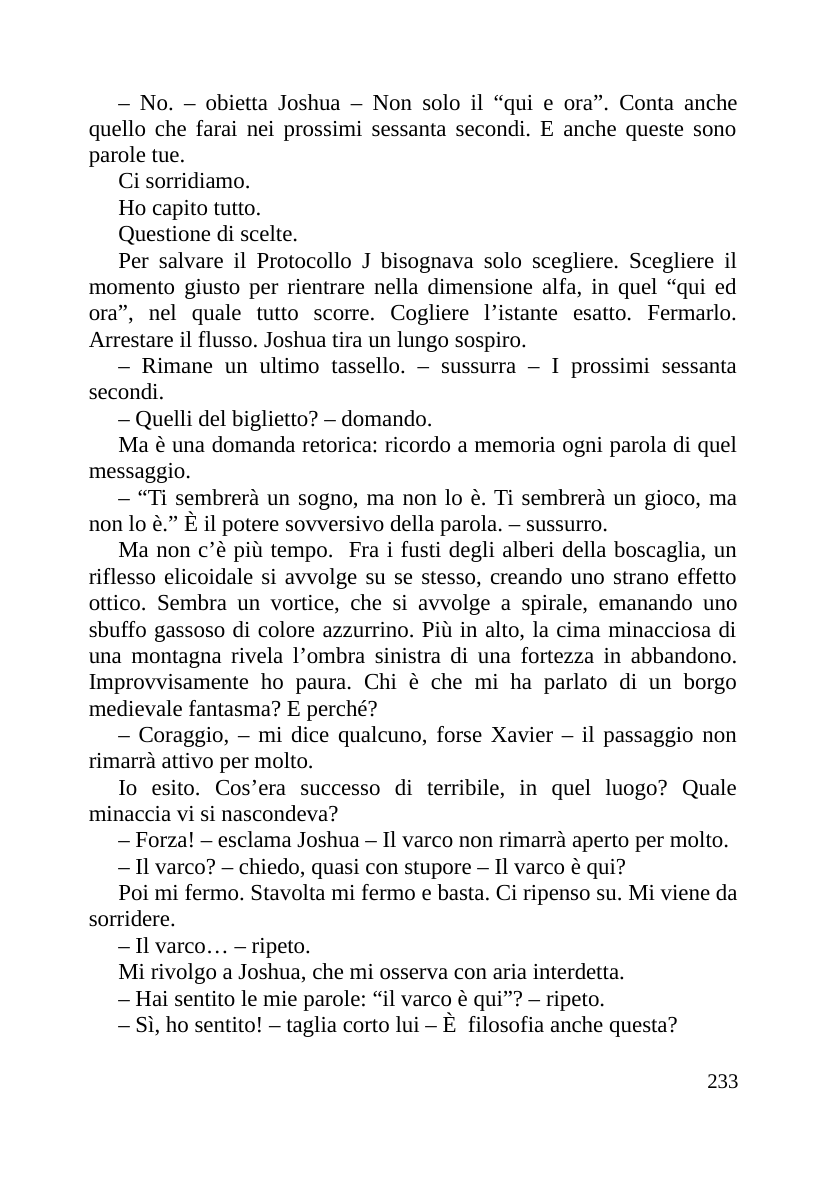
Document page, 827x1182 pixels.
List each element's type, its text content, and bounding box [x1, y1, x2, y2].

text Questione di scelte. [88, 220, 738, 247]
text Ma è una domanda retorica: ricordo a memoria ogni parola di quel messaggio. [88, 431, 738, 484]
text – Sì, ho sentito! – taglia corto lui – È filosofia anche questa? [88, 1011, 738, 1037]
text Io esito. Cos’era successo di terribile, in quel luogo? Quale minaccia vi si nascondeva? [88, 774, 738, 826]
text – “Ti sembrerà un sogno, ma non lo è. Ti sembrerà un gioco, ma non lo è.” È il potere sovversivo della parola. – sussurro. [88, 484, 738, 537]
text Ci sorridiamo. [88, 168, 738, 194]
text Mi rivolgo a Joshua, che mi osserva con aria interdetta. [88, 958, 738, 984]
text – No. – obietta Joshua – Non solo il “qui e ora”. Conta anche quello che farai nei prossimi sessanta secondi. E anche queste sono parole tue. [88, 88, 738, 168]
text – Quelli del biglietto? – domando. [88, 405, 738, 431]
text – Hai sentito le mie parole: “il varco è qui”? – ripeto. [88, 984, 738, 1011]
text Per salvare il Protocollo J bisognava solo scegliere. Scegliere il momento giusto per rientrare nella dimensione alfa, in quel “qui ed ora”, nel quale tutto scorre. Cogliere l’istante esatto. Fermarlo. Arrestare il flusso. Joshua tira un lungo sospiro. [88, 247, 738, 352]
text Poi mi fermo. Stavolta mi fermo e basta. Ci ripenso su. Mi viene da sorridere. [88, 879, 738, 932]
text – Coraggio, – mi dice qualcuno, forse Xavier – il passaggio non rimarrà attivo per molto. [88, 721, 738, 774]
text – Rimane un ultimo tassello. – sussurra – I prossimi sessanta secondi. [88, 352, 738, 405]
text – Il varco? – chiedo, quasi con stupore – Il varco è qui? [88, 853, 738, 879]
text Ho capito tutto. [88, 194, 738, 220]
text – Il varco… – ripeto. [88, 932, 738, 958]
text – Forza! – esclama Joshua – Il varco non rimarrà aperto per molto. [88, 826, 738, 853]
text Ma non c’è più tempo. Fra i fusti degli alberi della boscaglia, un riflesso elicoidale si avvolge su se stesso, creando uno strano effetto ottico. Sembra un vortice, che si avvolge a spirale, emanando uno sbuffo gassoso di colore azzurrino. Più in alto, la cima minacciosa di una montagna rivela l’ombra sinistra di una fortezza in abbandono. Improvvisamente ho paura. Chi è che mi ha parlato di un borgo medievale fantasma? E perché? [88, 537, 738, 721]
